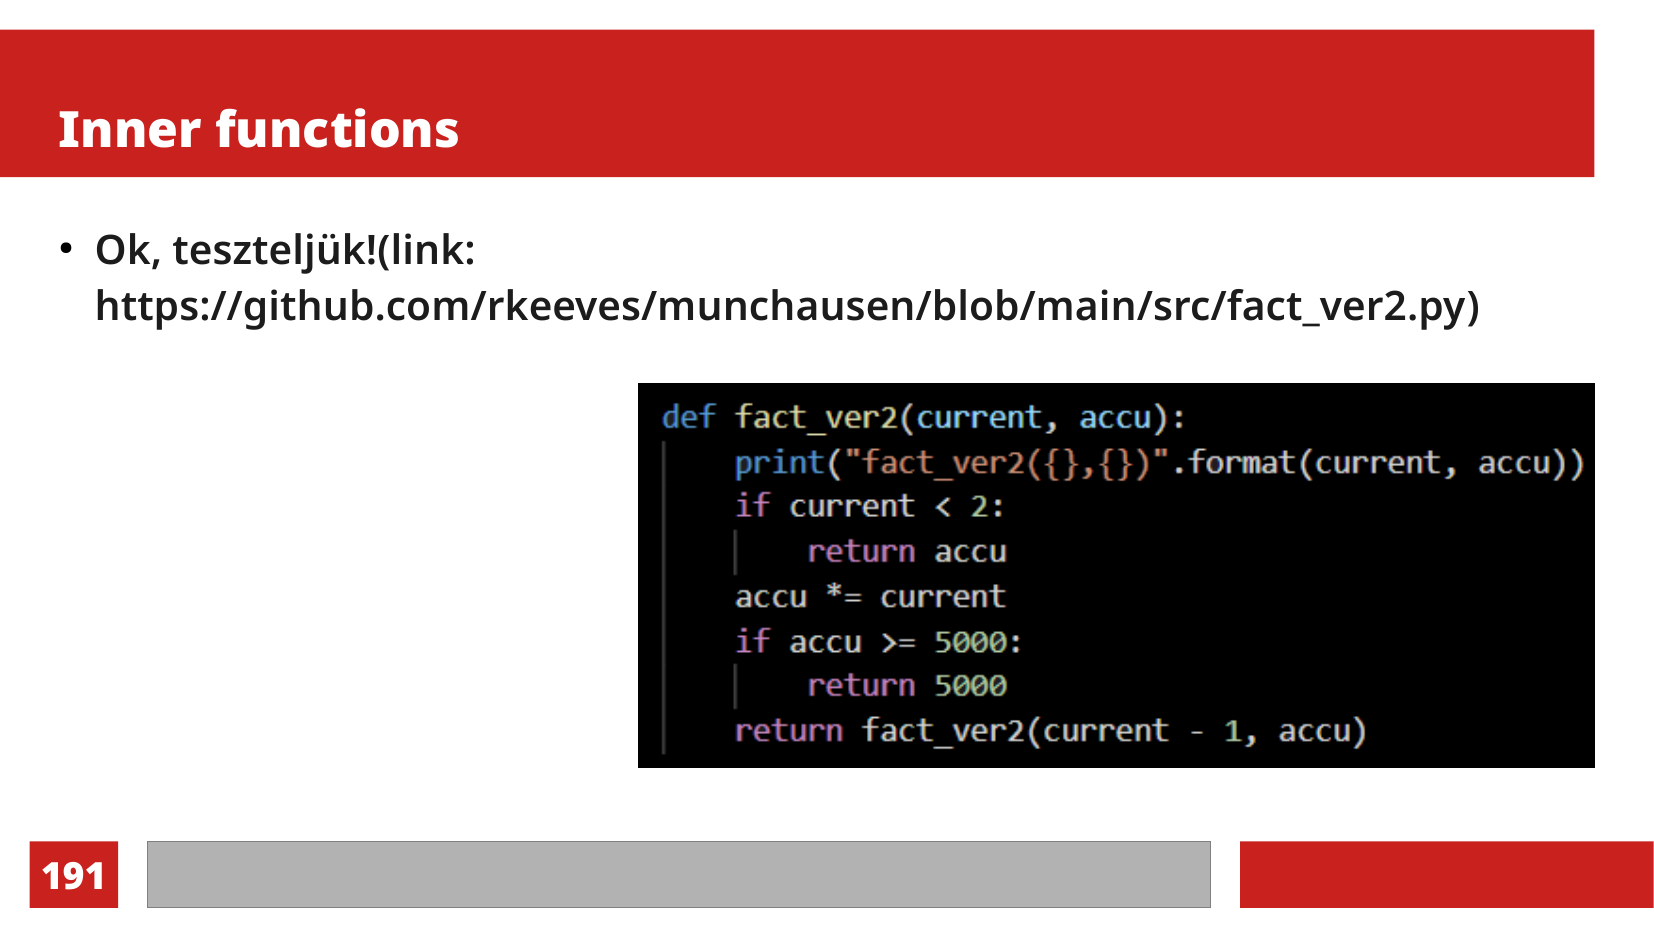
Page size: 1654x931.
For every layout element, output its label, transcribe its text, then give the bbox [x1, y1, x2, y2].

list Ok, teszteljük!(link: https://github.com/rkeeves/munchausen/blob/main/src/fact_ver2.py) [59, 221, 1565, 739]
picture [638, 383, 1595, 768]
title Inner functions [59, 44, 1595, 163]
